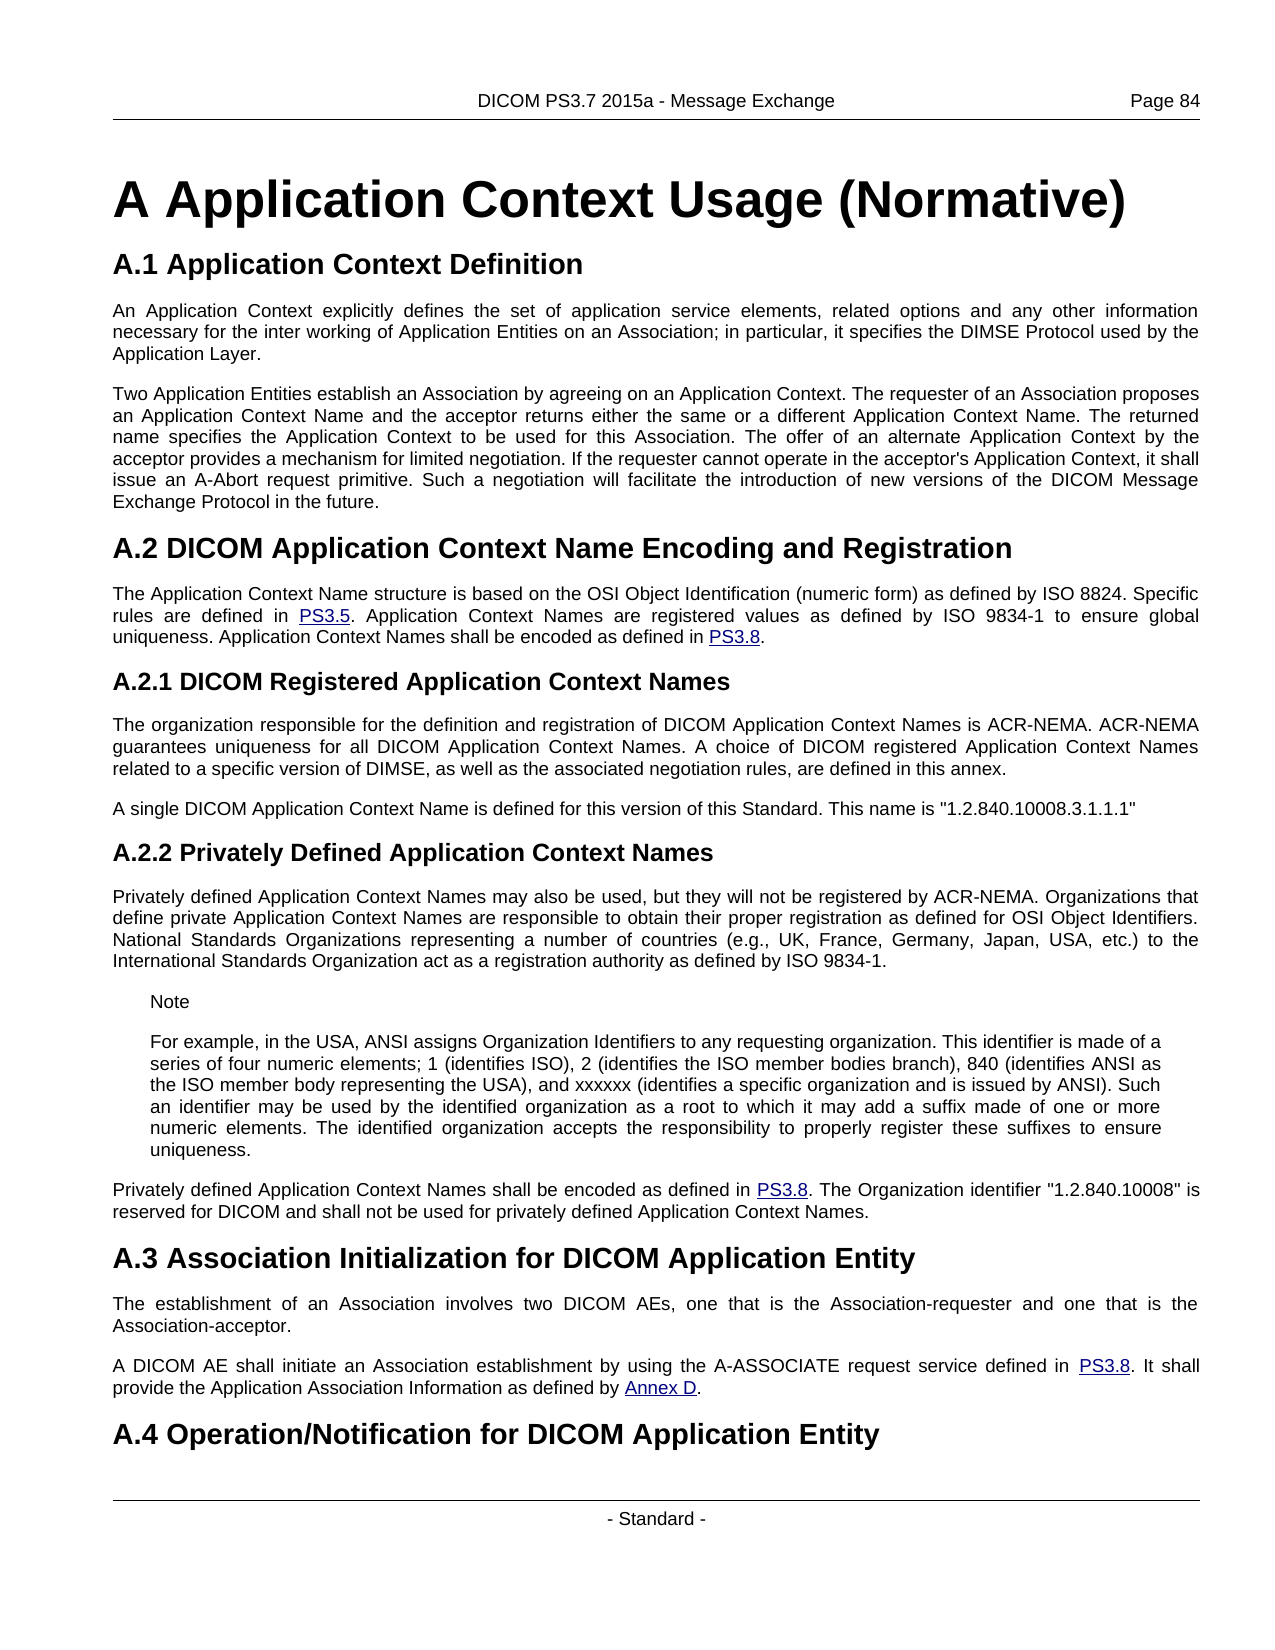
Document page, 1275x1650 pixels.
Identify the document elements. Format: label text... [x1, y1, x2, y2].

text The organization responsible for the definition and registration of DICOM Application Context Names is ACR-NEMA. ACR-NEMA guarantees uniqueness for all DICOM Application Context Names. A choice of DICOM registered Application Context Names related to a specific version of DIMSE, as well as the associated negotiation rules, are defined in this annex. [112, 714, 1200, 779]
text Privately defined Application Context Names may also be used, but they will not be registered by ACR-NEMA. Organizations that define private Application Context Names are responsible to obtain their proper registration as defined for OSI Object Identifiers. National Standards Organizations representing a number of countries (e.g., UK, France, Germany, Japan, USA, etc.) to the International Standards Organization act as a registration authority as defined by ISO 9834-1. [112, 885, 1200, 972]
text A Application Context Usage (Normative) [112, 169, 1200, 228]
text A.2.1 DICOM Registered Application Context Names [112, 667, 1200, 695]
text A.1 Application Context Definition [112, 247, 1200, 281]
text Two Application Entities establish an Association by agreeing on an Application Context. The requester of an Association proposes an Application Context Name and the acceptor returns either the same or a different Application Context Name. The returned name specifies the Application Context to be used for this Association. The offer of an alternate Application Context by the acceptor provides a mechanism for limited negotiation. If the requester cannot operate in the acceptor's Application Context, it shall issue an A-Abort request primitive. Such a negotiation will facilitate the introduction of new versions of the DICOM Message Exchange Protocol in the future. [112, 383, 1200, 512]
text A.2 DICOM Application Context Name Encoding and Registration [112, 531, 1200, 564]
text Note [150, 990, 1162, 1012]
text The Application Context Name structure is based on the OSI Object Identification (numeric form) as defined by ISO 8824. Specific rules are defined in PS3.5. Application Context Names are registered values as defined by ISO 9834-1 to ensure global uniqueness. Application Context Names shall be encoded as defined in PS3.8. [112, 583, 1200, 648]
text The establishment of an Association involves two DICOM AEs, one that is the Association-requester and one that is the Association-acceptor. [112, 1293, 1200, 1336]
text A DICOM AE shall initiate an Association establishment by using the A-ASSOCIATE request service defined in PS3.8. It shall provide the Application Association Information as defined by Annex D. [112, 1355, 1200, 1398]
text A single DICOM Application Context Name is defined for this version of this Standard. This name is "1.2.840.10008.3.1.1.1" [112, 798, 1200, 819]
text A.3 Association Initialization for DICOM Application Entity [112, 1241, 1200, 1274]
text For example, in the USA, ANSI assigns Organization Identifiers to any requesting organization. This identifier is made of a series of four numeric elements; 1 (identifies ISO), 2 (identifies the ISO member bodies branch), 840 (identifies ANSI as the ISO member body representing the USA), and xxxxxx (identifies a specific organization and is issued by ANSI). Such an identifier may be used by the identified organization as a root to which it may add a suffix made of one or more numeric elements. The identified organization accepts the responsibility to properly register these suffixes to ensure uniqueness. [150, 1031, 1162, 1160]
text A.2.2 Privately Defined Application Context Names [112, 838, 1200, 867]
text A.4 Operation/Notification for DICOM Application Entity [112, 1417, 1200, 1450]
text An Application Context explicitly defines the set of application service elements, related options and any other information necessary for the inter working of Application Entities on an Association; in particular, it specifies the DIMSE Protocol used by the Application Layer. [112, 299, 1200, 364]
text Privately defined Application Context Names shall be encoded as defined in PS3.8. The Organization identifier "1.2.840.10008" is reserved for DICOM and shall not be used for privately defined Application Context Names. [112, 1179, 1200, 1222]
